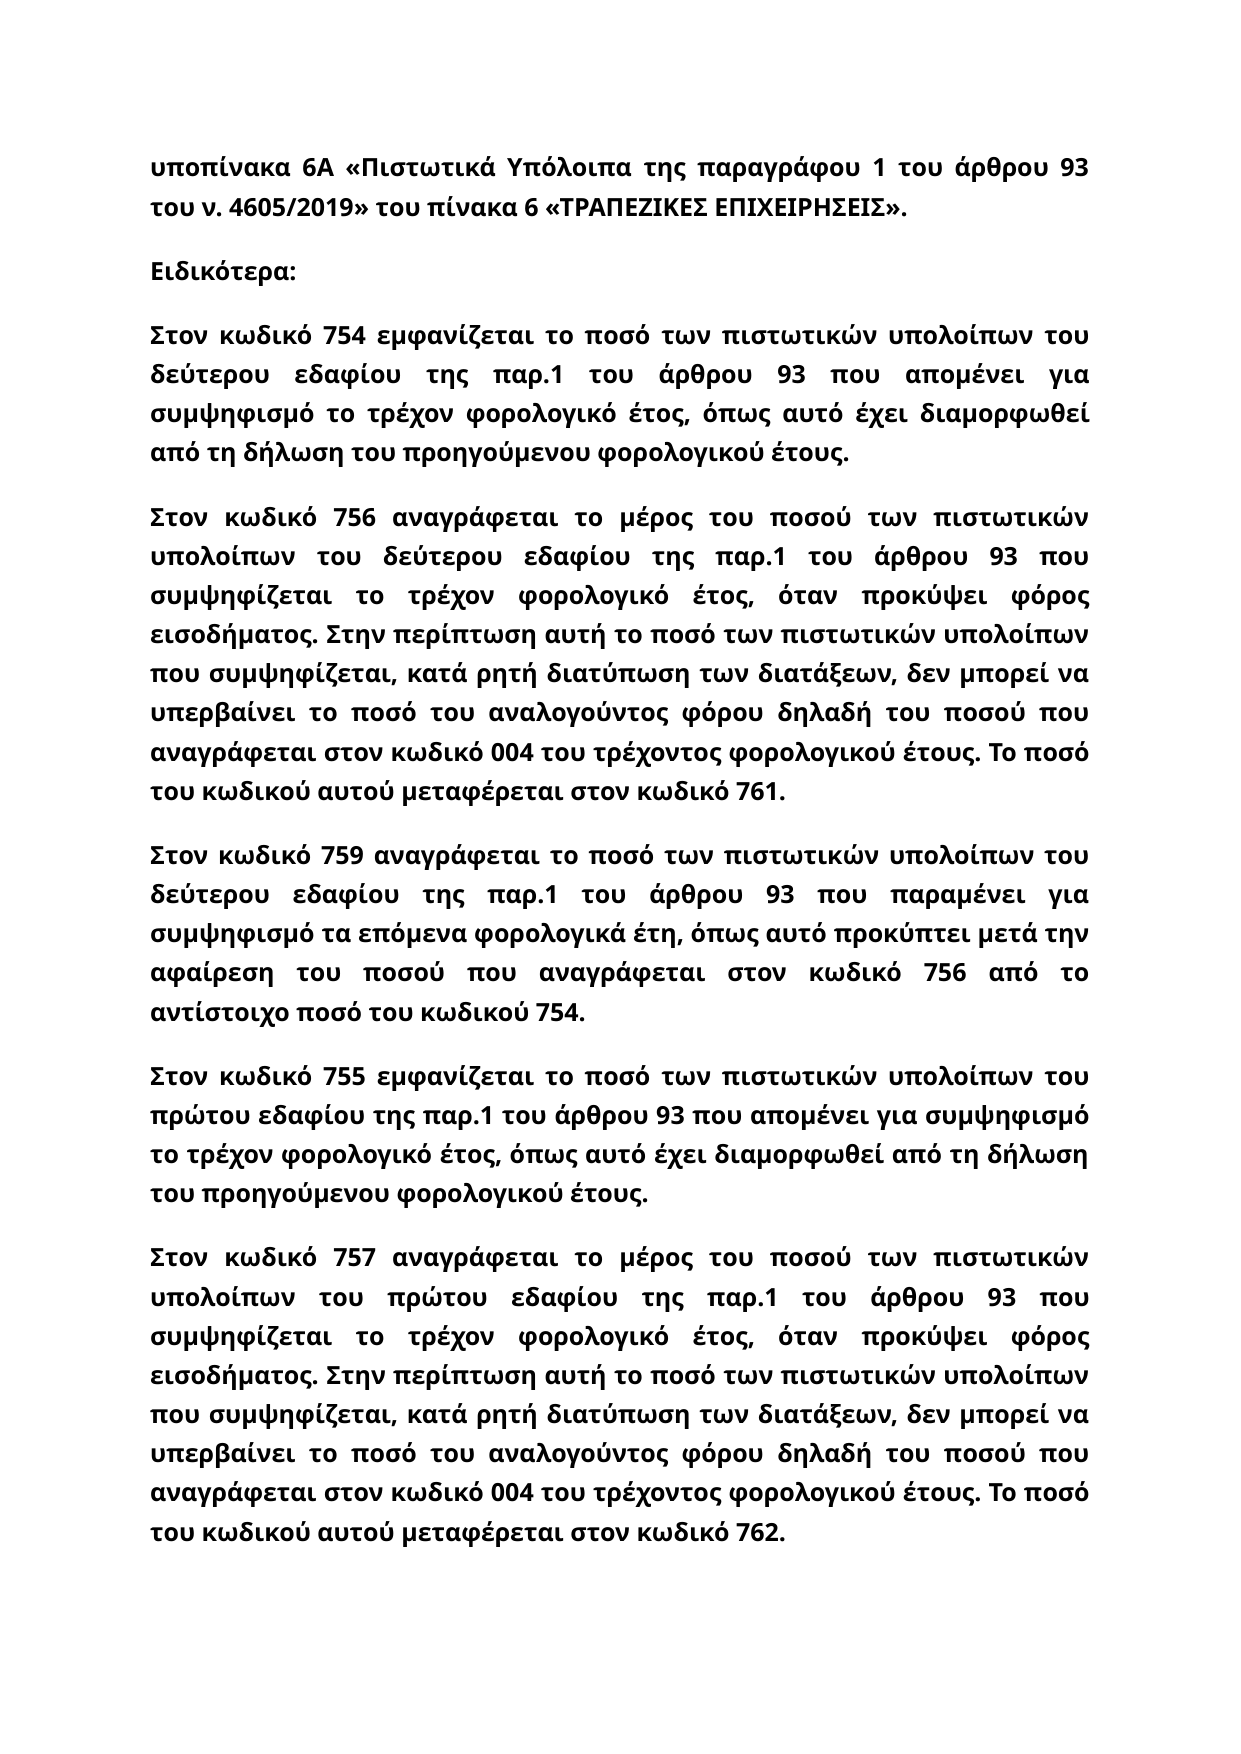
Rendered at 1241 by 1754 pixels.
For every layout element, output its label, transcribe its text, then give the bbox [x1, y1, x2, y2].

text Στον κωδικό 755 εμφανίζεται το ποσό των πιστωτικών υπολοίπων του πρώτου εδαφίου της παρ.1 του άρθρου 93 που απομένει για συμψηφισμό το τρέχον φορολογικό έτος, όπως αυτό έχει διαμορφωθεί από τη δήλωση του προηγούμενου φορολογικού έτους. [150, 1058, 1090, 1210]
text Ειδικότερα: [150, 253, 1090, 287]
text Στον κωδικό 759 αναγράφεται το ποσό των πιστωτικών υπολοίπων του δεύτερου εδαφίου της παρ.1 του άρθρου 93 που παραμένει για συμψηφισμό τα επόμενα φορολογικά έτη, όπως αυτό προκύπτει μετά την αφαίρεση του ποσού που αναγράφεται στον κωδικό 756 από το αντίστοιχο ποσό του κωδικού 754. [150, 837, 1090, 1028]
text Στον κωδικό 756 αναγράφεται το μέρος του ποσού των πιστωτικών υπολοίπων του δεύτερου εδαφίου της παρ.1 του άρθρου 93 που συμψηφίζεται το τρέχον φορολογικό έτος, όταν προκύψει φόρος εισοδήματος. Στην περίπτωση αυτή το ποσό των πιστωτικών υπολοίπων που συμψηφίζεται, κατά ρητή διατύπωση των διατάξεων, δεν μπορεί να υπερβαίνει το ποσό του αναλογούντος φόρου δηλαδή του ποσού που αναγράφεται στον κωδικό 004 του τρέχοντος φορολογικού έτους. Το ποσό του κωδικού αυτού μεταφέρεται στον κωδικό 761. [150, 499, 1090, 807]
text Στον κωδικό 754 εμφανίζεται το ποσό των πιστωτικών υπολοίπων του δεύτερου εδαφίου της παρ.1 του άρθρου 93 που απομένει για συμψηφισμό το τρέχον φορολογικό έτος, όπως αυτό έχει διαμορφωθεί από τη δήλωση του προηγούμενου φορολογικού έτους. [150, 317, 1090, 469]
text Στον κωδικό 757 αναγράφεται το μέρος του ποσού των πιστωτικών υπολοίπων του πρώτου εδαφίου της παρ.1 του άρθρου 93 που συμψηφίζεται το τρέχον φορολογικό έτος, όταν προκύψει φόρος εισοδήματος. Στην περίπτωση αυτή το ποσό των πιστωτικών υπολοίπων που συμψηφίζεται, κατά ρητή διατύπωση των διατάξεων, δεν μπορεί να υπερβαίνει το ποσό του αναλογούντος φόρου δηλαδή του ποσού που αναγράφεται στον κωδικό 004 του τρέχοντος φορολογικού έτους. Το ποσό του κωδικού αυτού μεταφέρεται στον κωδικό 762. [150, 1240, 1090, 1548]
text υποπίνακα 6Α «Πιστωτικά Υπόλοιπα της παραγράφου 1 του άρθρου 93 του ν. 4605/2019» του πίνακα 6 «ΤΡΑΠΕΖΙΚΕΣ ΕΠΙΧΕΙΡΗΣΕΙΣ». [150, 150, 1090, 223]
